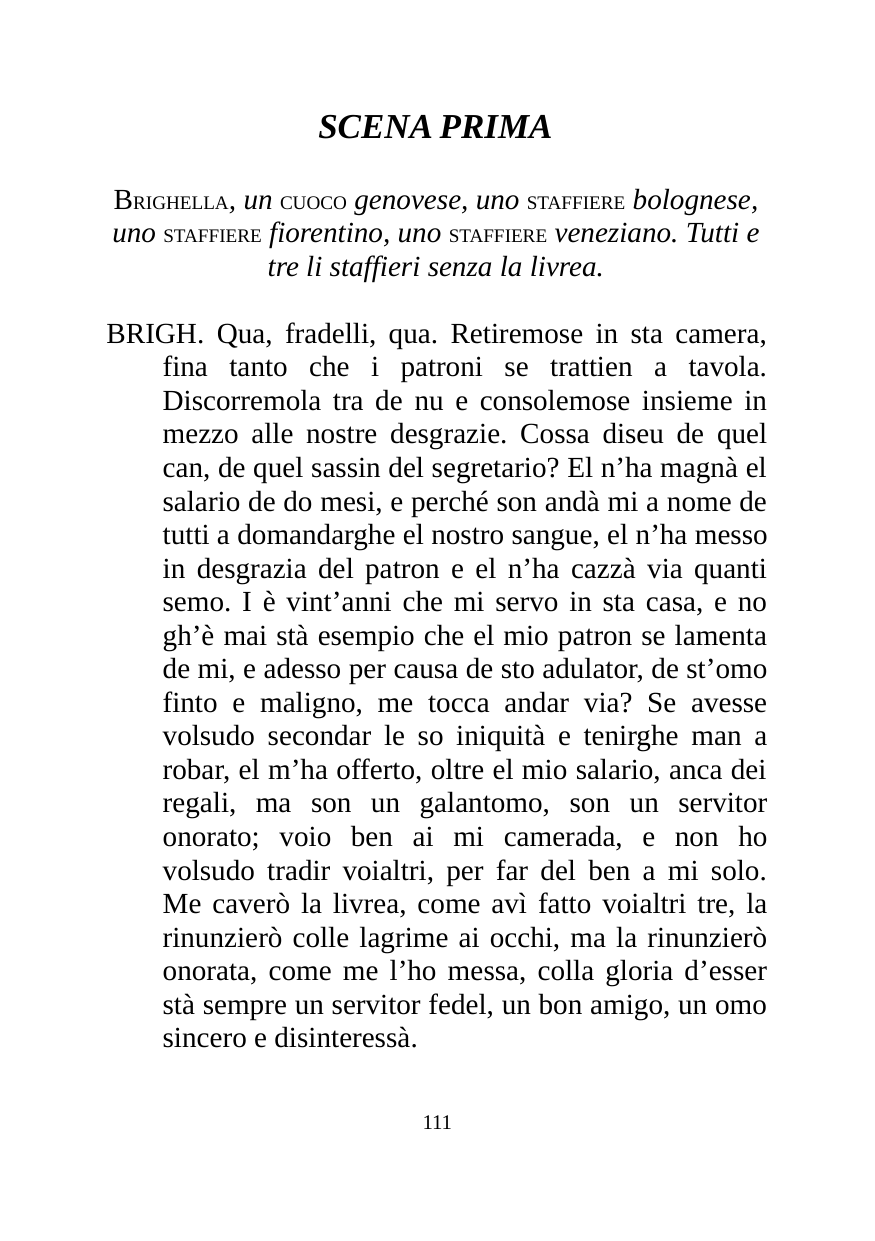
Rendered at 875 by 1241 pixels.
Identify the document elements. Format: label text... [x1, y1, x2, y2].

text BRIGH. Qua, fradelli, qua. Retiremose in sta camera, fina tanto che i patroni se trattien a tavola. Discorremola tra de nu e consolemose insieme in mezzo alle nostre desgrazie. Cossa diseu de quel can, de quel sassin del segretario? El n’ha magnà el salario de do mesi, e perché son andà mi a nome de tutti a domandarghe el nostro sangue, el n’ha messo in desgrazia del patron e el n’ha cazzà via quanti semo. I è vint’anni che mi servo in sta casa, e no gh’è mai stà esempio che el mio patron se lamenta de mi, e adesso per causa de sto adulator, de st’omo finto e maligno, me tocca andar via? Se avesse volsudo secondar le so iniquità e tenirghe man a robar, el m’ha offerto, oltre el mio salario, anca dei regali, ma son un galantomo, son un servitor onorato; voio ben ai mi camerada, e non ho volsudo tradir voialtri, per far del ben a mi solo. Me caverò la livrea, come avì fatto voialtri tre, la rinunzierò colle lagrime ai occhi, ma la rinunzierò onorata, come me l’ho messa, colla gloria d’esser stà sempre un servitor fedel, un bon amigo, un omo sincero e disinteressà. [106, 316, 768, 1054]
text Brighella, un cuoco genovese, uno staffiere bolognese, uno staffiere fiorentino, uno staffiere veneziano. Tutti e tre li staffieri senza la livrea. [106, 182, 768, 282]
subtitle SCENA PRIMA [106, 106, 768, 146]
